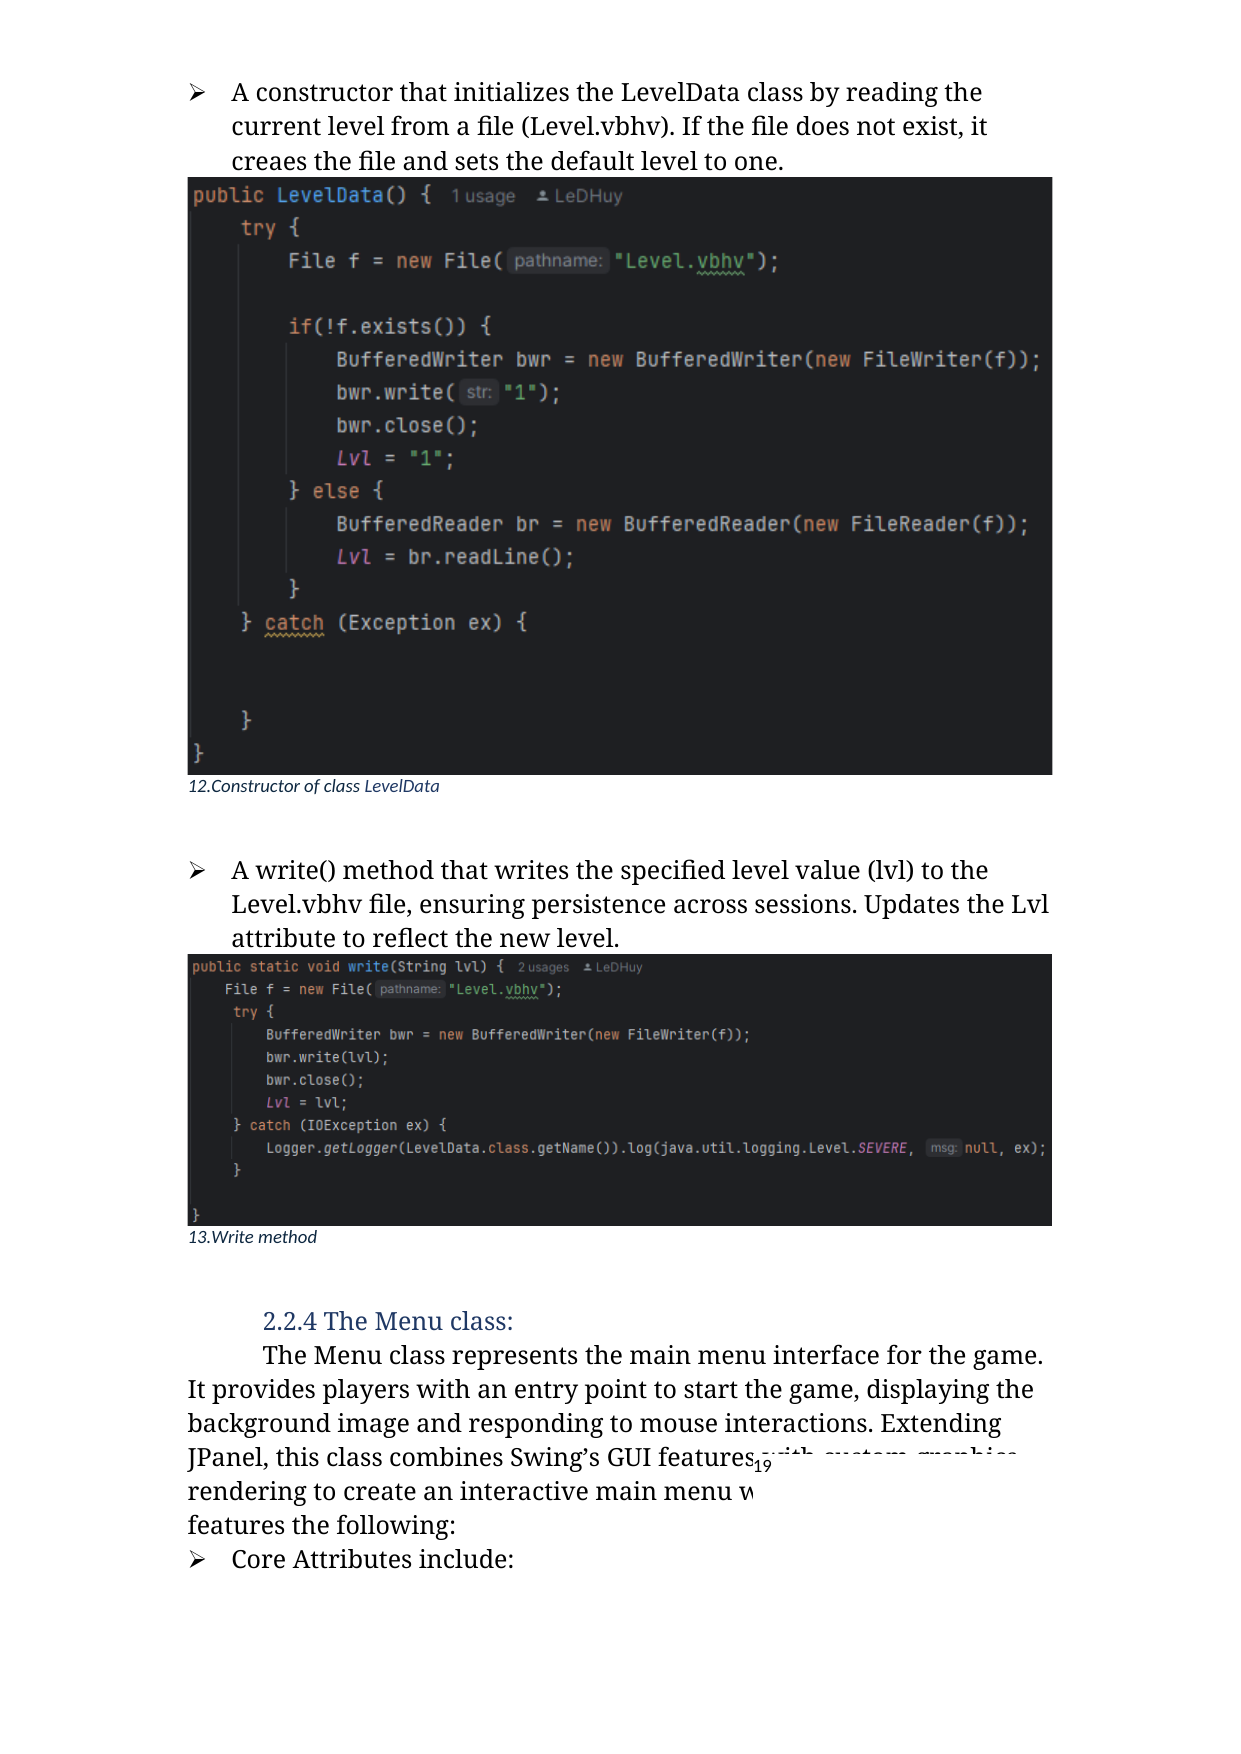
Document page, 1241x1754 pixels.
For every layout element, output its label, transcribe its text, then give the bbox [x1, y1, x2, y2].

text 2.2.4 The Menu class: [187, 1303, 1053, 1338]
text 12.Constructor of class LevelData [187, 775, 1053, 798]
list Core Attributes include: [187, 1542, 753, 1576]
text The Menu class represents the main menu interface for the game. It provides players with an entry point to start the game, displaying the background image and responding to mouse interactions. Extending JPanel, this class combines Swing’s GUI features with custom graphics rendering to create an interactive main menu with good visual clarity. It features the following: [187, 1338, 1053, 1542]
list A write() method that writes the specified level value (lvl) to the Level.vbhv file, ensuring persistence across sessions. Updates the Lvl attribute to reflect the new level. [187, 852, 1053, 955]
list A constructor that initializes the LevelData class by reading the current level from a file (Level.vbhv). If the file does not exist, it creaes the file and sets the default level to one. [187, 75, 1053, 177]
text 13.Write method [187, 1226, 1053, 1249]
